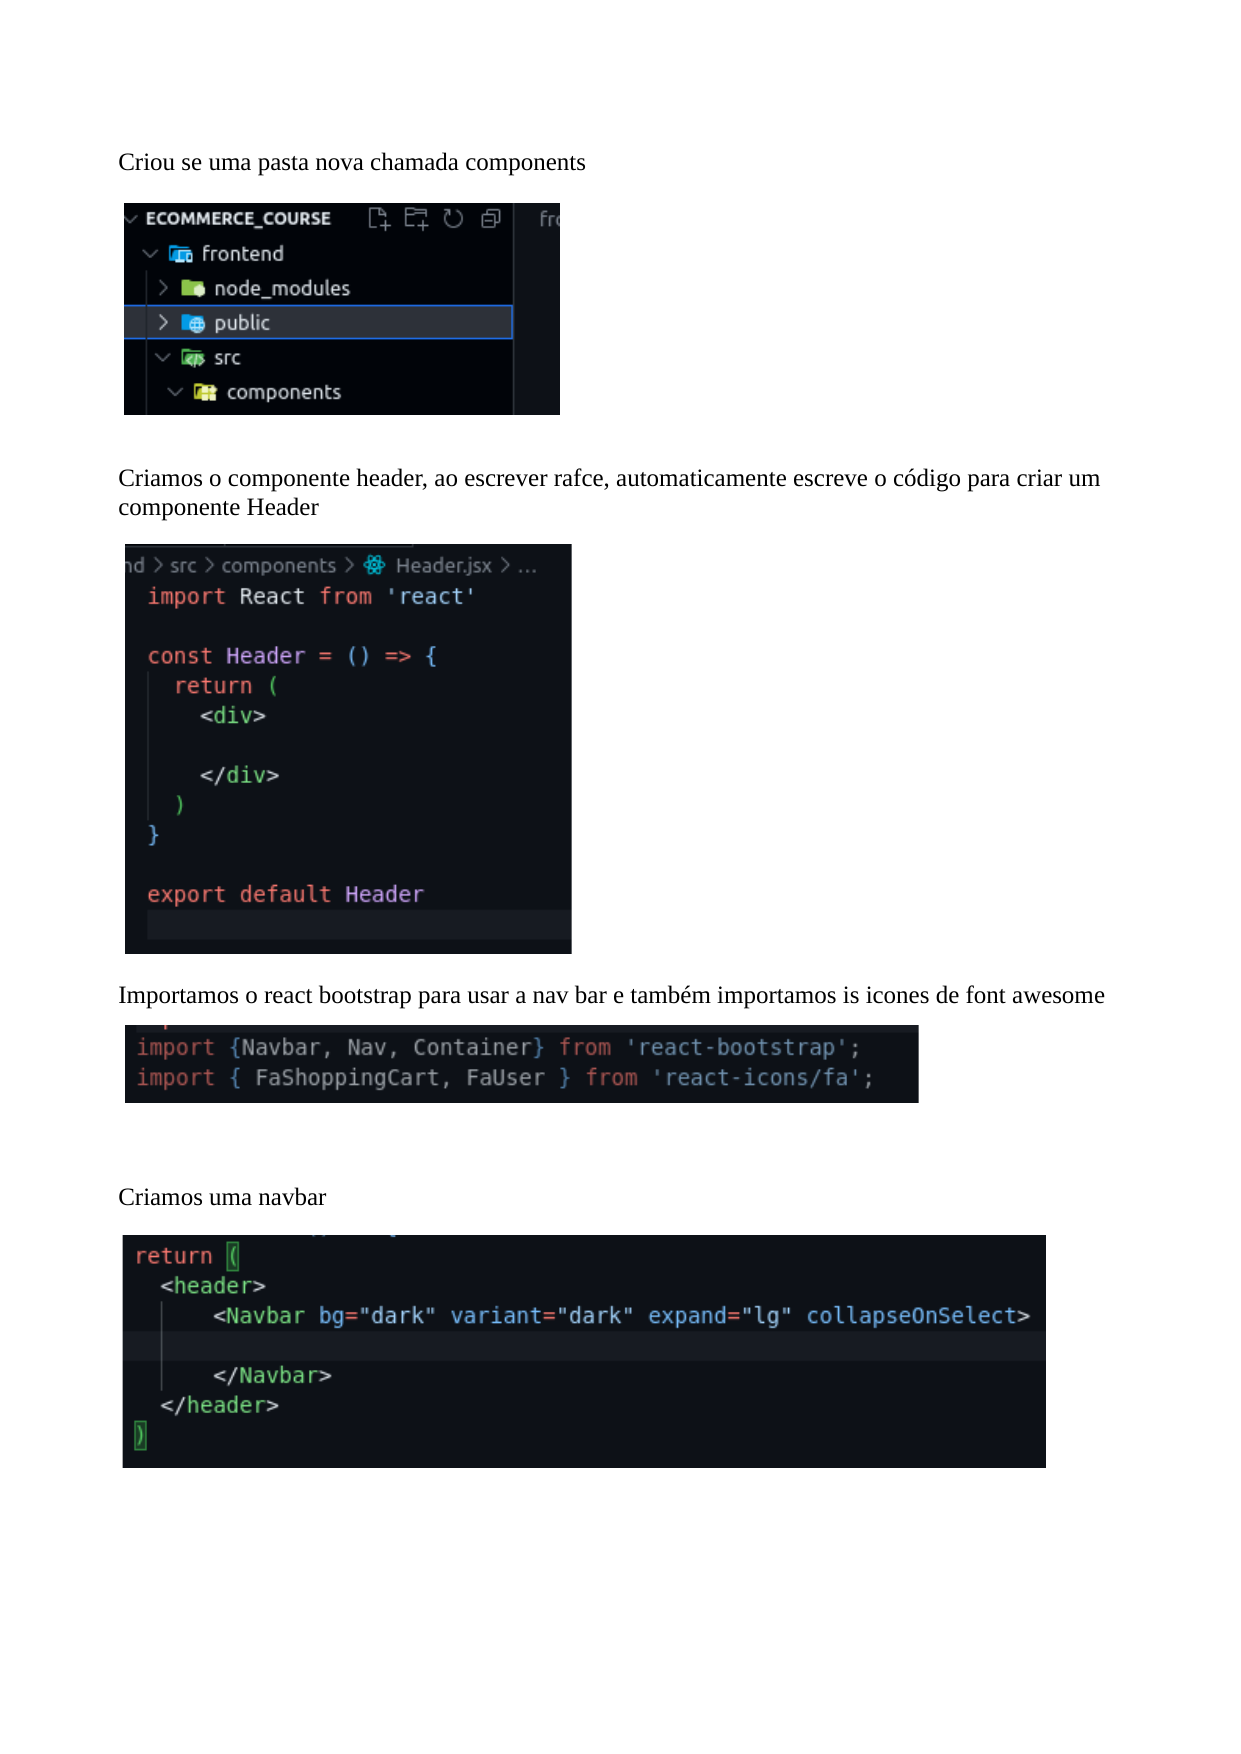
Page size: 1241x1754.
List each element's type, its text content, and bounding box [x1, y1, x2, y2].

picture [125, 544, 572, 954]
picture [124, 203, 560, 415]
picture [125, 1025, 919, 1103]
text Criamos uma navbar [118, 1182, 1122, 1211]
text Importamos o react bootstrap para usar a nav bar e também importamos is icones de font awesome [118, 981, 1122, 1009]
picture [122, 1235, 1046, 1468]
text Criou se uma pasta nova chamada components [118, 147, 1122, 176]
text Criamos o componente header, ao escrever rafce, automaticamente escreve o código para criar um componente Header [118, 463, 1122, 521]
